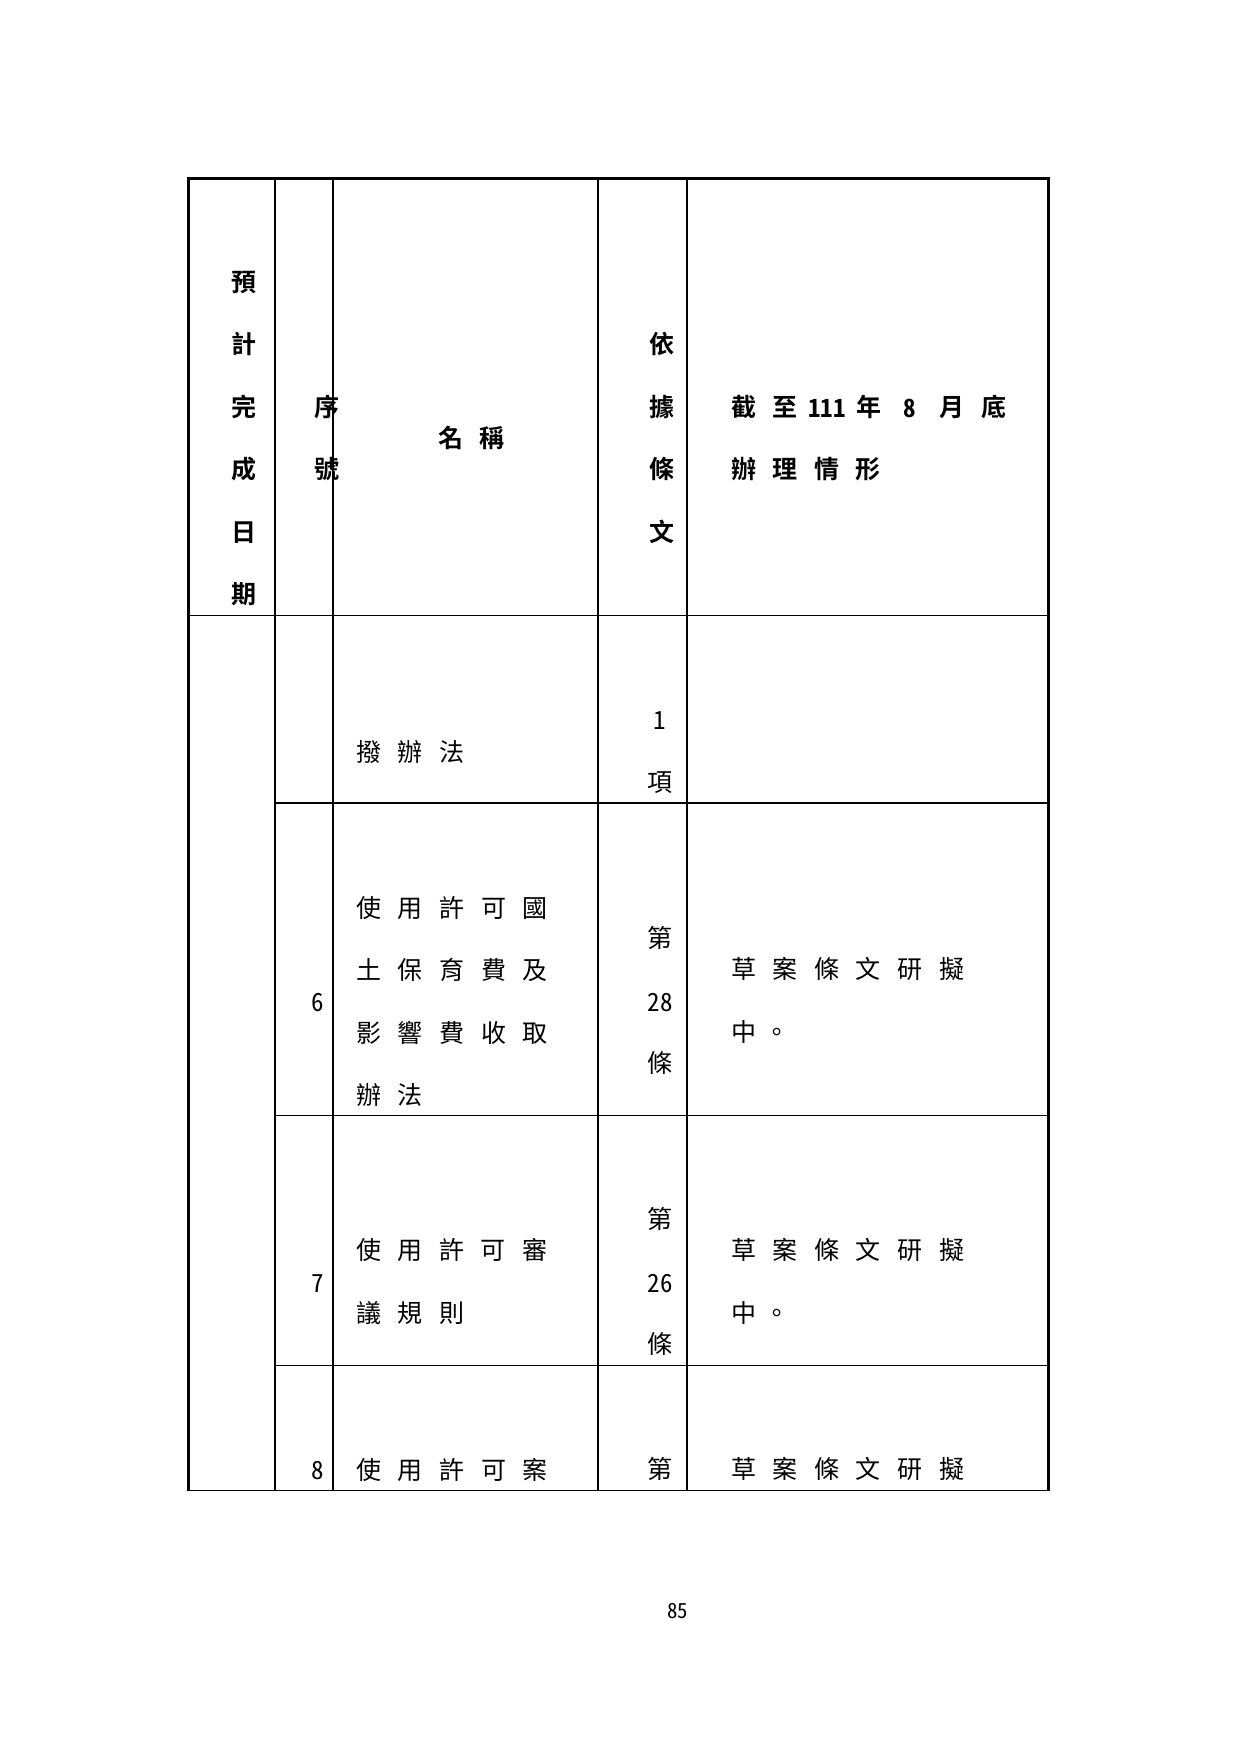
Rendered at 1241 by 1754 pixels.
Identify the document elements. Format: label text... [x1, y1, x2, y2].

table_cell 使用許可案 [334, 1366, 597, 1490]
table_header 截至111年8月底辦理情形 [688, 180, 1047, 615]
table_cell 使用許可國土保育費及影響費收取辦法 [334, 804, 597, 1115]
table_header 預計完成日期 [190, 180, 274, 615]
table_cell 第 [599, 1366, 686, 1490]
table_cell 草案條文研擬 [688, 1366, 1047, 1490]
table_cell 草案條文研擬中。 [688, 1116, 1047, 1365]
table_cell 撥辦法 [334, 616, 597, 802]
table_cell 使用許可審議規則 [334, 1116, 597, 1365]
table_cell [190, 616, 274, 1490]
table_header 依據 條文 [599, 180, 686, 615]
table_cell 6 [276, 804, 332, 1115]
table_cell 7 [276, 1116, 332, 1365]
table_cell 1項 [599, 616, 686, 802]
table_header 名稱 [334, 180, 597, 615]
table_header 序號 [276, 180, 332, 615]
table_cell 第26條 [599, 1116, 686, 1365]
table_cell 8 [276, 1366, 332, 1490]
table_cell [276, 616, 332, 802]
table_cell 草案條文研擬中。 [688, 804, 1047, 1115]
table_cell [688, 616, 1047, 802]
table_cell 第28條 [599, 804, 686, 1115]
